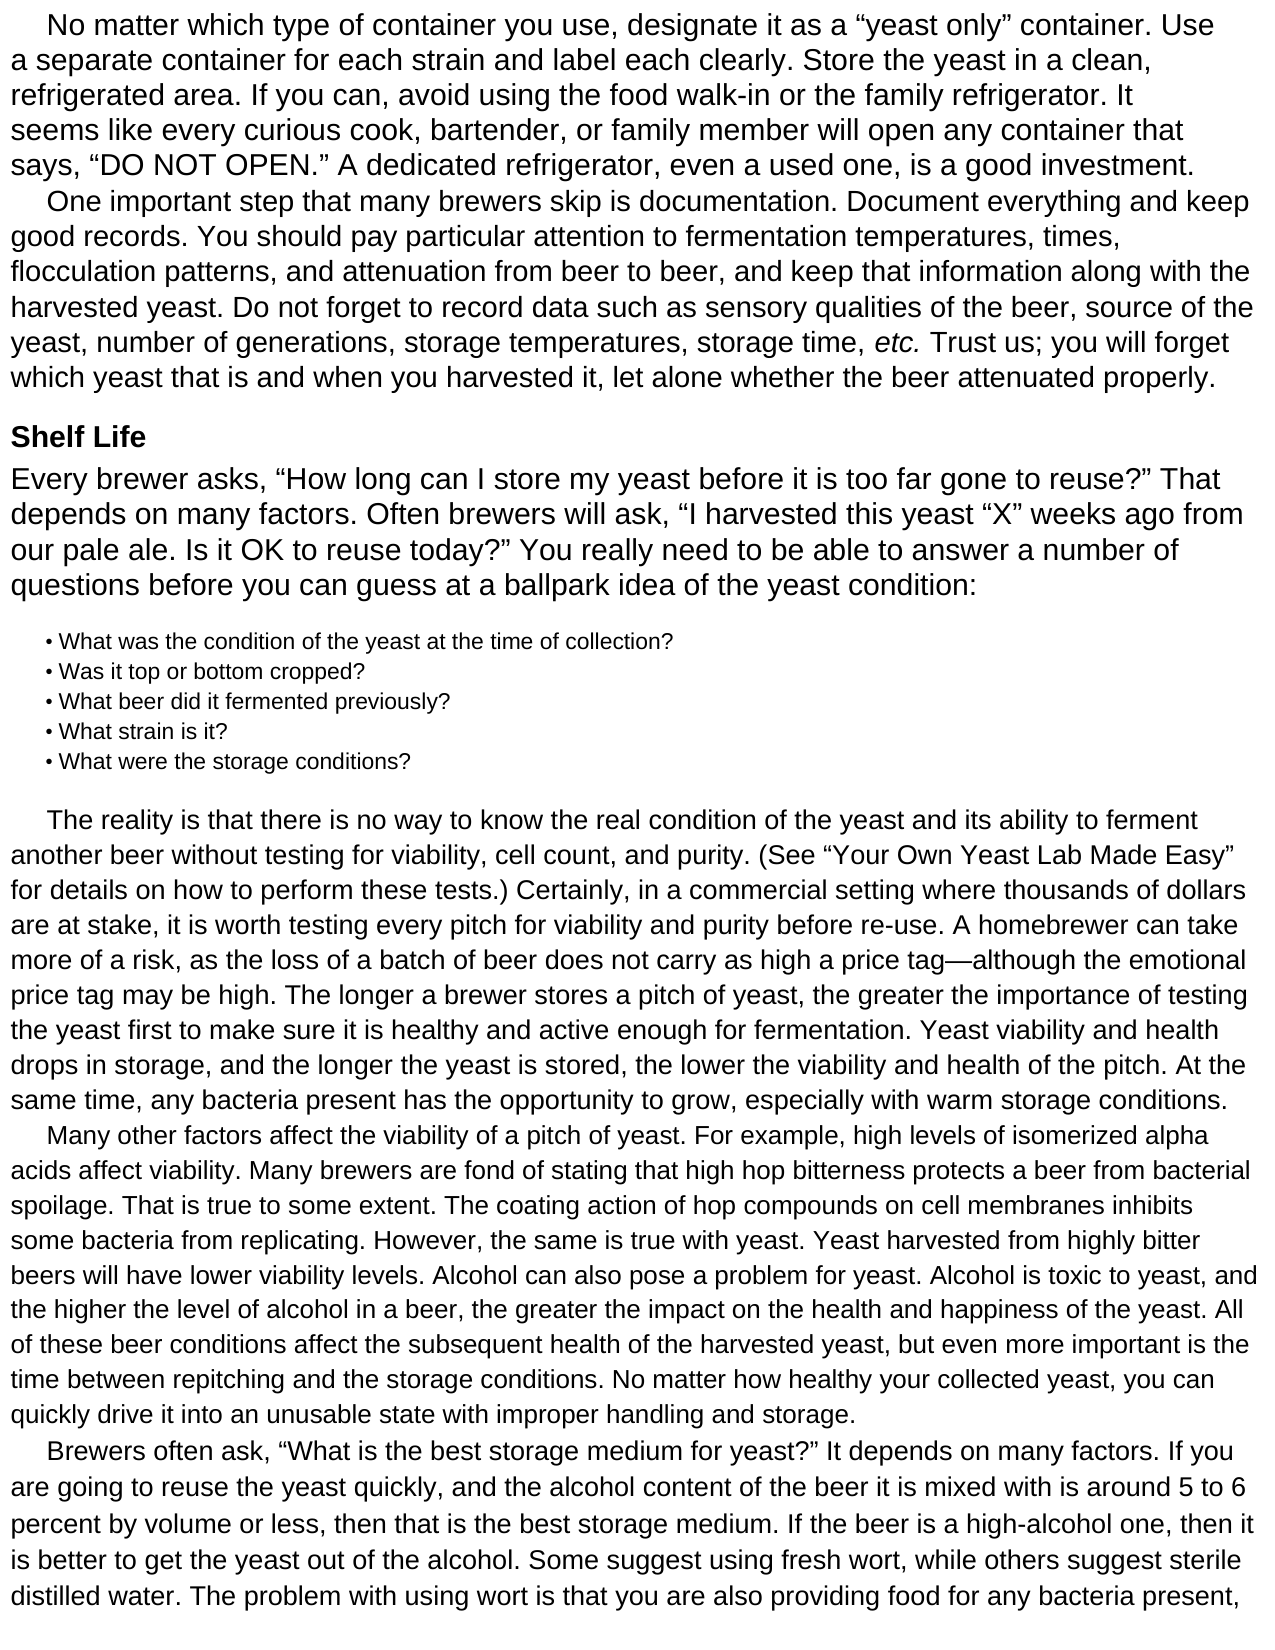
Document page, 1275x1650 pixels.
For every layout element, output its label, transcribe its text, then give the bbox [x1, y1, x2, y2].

text The reality is that there is no way to know the real condition of the yeast and its ability to ferment another beer without testing for viability, cell count, and purity. (See “Your Own Yeast Lab Made Easy” for details on how to perform these tests.) Certainly, in a commercial setting where thousands of dollars are at stake, it is worth testing every pitch for viability and purity before re-use. A homebrewer can take more of a risk, as the loss of a batch of beer does not carry as high a price tag—although the emotional price tag may be high. The longer a brewer stores a pitch of yeast, the greater the importance of testing the yeast first to make sure it is healthy and active enough for fermentation. Yeast viability and health drops in storage, and the longer the yeast is stored, the lower the viability and health of the pitch. At the same time, any bacteria present has the opportunity to grow, especially with warm storage conditions. [10, 804, 1262, 1115]
list What were the storage conditions? [45, 748, 1264, 774]
text Shelf Life [10, 419, 1264, 454]
text Every brewer asks, “How long can I store my yeast before it is too far gone to reuse?” That depends on many factors. Often brewers will ask, “I harvested this yeast “X” weeks ago from our pale ale. Is it OK to reuse today?” You really need to be able to answer a number of questions before you can guess at a ballpark idea of the yeast condition: [10, 461, 1262, 602]
list Was it top or bottom cropped? [45, 658, 1264, 684]
list What strain is it? [45, 718, 1264, 744]
text Many other factors affect the viability of a pitch of yeast. For example, high levels of isomerized alpha acids affect viability. Many brewers are fond of stating that high hop bitterness protects a beer from bacterial spoilage. That is true to some extent. The coating action of hop compounds on cell membranes inhibits some bacteria from replicating. However, the same is true with yeast. Yeast harvested from highly bitter beers will have lower viability levels. Alcohol can also pose a problem for yeast. Alcohol is toxic to yeast, and the higher the level of alcohol in a beer, the greater the impact on the health and happiness of the yeast. All of these beer conditions affect the subsequent health of the harvested yeast, but even more important is the time between repitching and the storage conditions. No matter how healthy your collected yeast, you can quickly drive it into an unusable state with improper handling and storage. [10, 1120, 1264, 1429]
text No matter which type of container you use, designate it as a “yeast only” container. Use a separate container for each strain and label each clearly. Store the yeast in a clean, refrigerated area. If you can, avoid using the food walk-in or the family refrigerator. It seems like every curious cook, bartender, or family member will open any container that says, “DO NOT OPEN.” A dedicated refrigerator, even a used one, is a good investment. [10, 7, 1225, 182]
text One important step that many brewers skip is documentation. Document everything and keep good records. You should pay particular attention to fermentation temperatures, times, flocculation patterns, and attenuation from beer to beer, and keep that information along with the harvested yeast. Do not forget to record data such as sensory qualities of the beer, source of the yeast, number of generations, storage temperatures, storage time, etc. Trust us; you will forget which yeast that is and when you harvested it, let alone whether the beer attenuated properly. [10, 184, 1262, 394]
list What beer did it fermented previously? [45, 688, 1264, 714]
list What was the condition of the yeast at the time of collection? [45, 628, 1264, 654]
text Brewers often ask, “What is the best storage medium for yeast?” It depends on many factors. If you are going to reuse the yeast quickly, and the alcohol content of the beer it is mixed with is around 5 to 6 percent by volume or less, then that is the best storage medium. If the beer is a high-alcohol one, then it is better to get the yeast out of the alcohol. Some suggest using fresh wort, while others suggest sterile distilled water. The problem with using wort is that you are also providing food for any bacteria present, [10, 1435, 1256, 1611]
